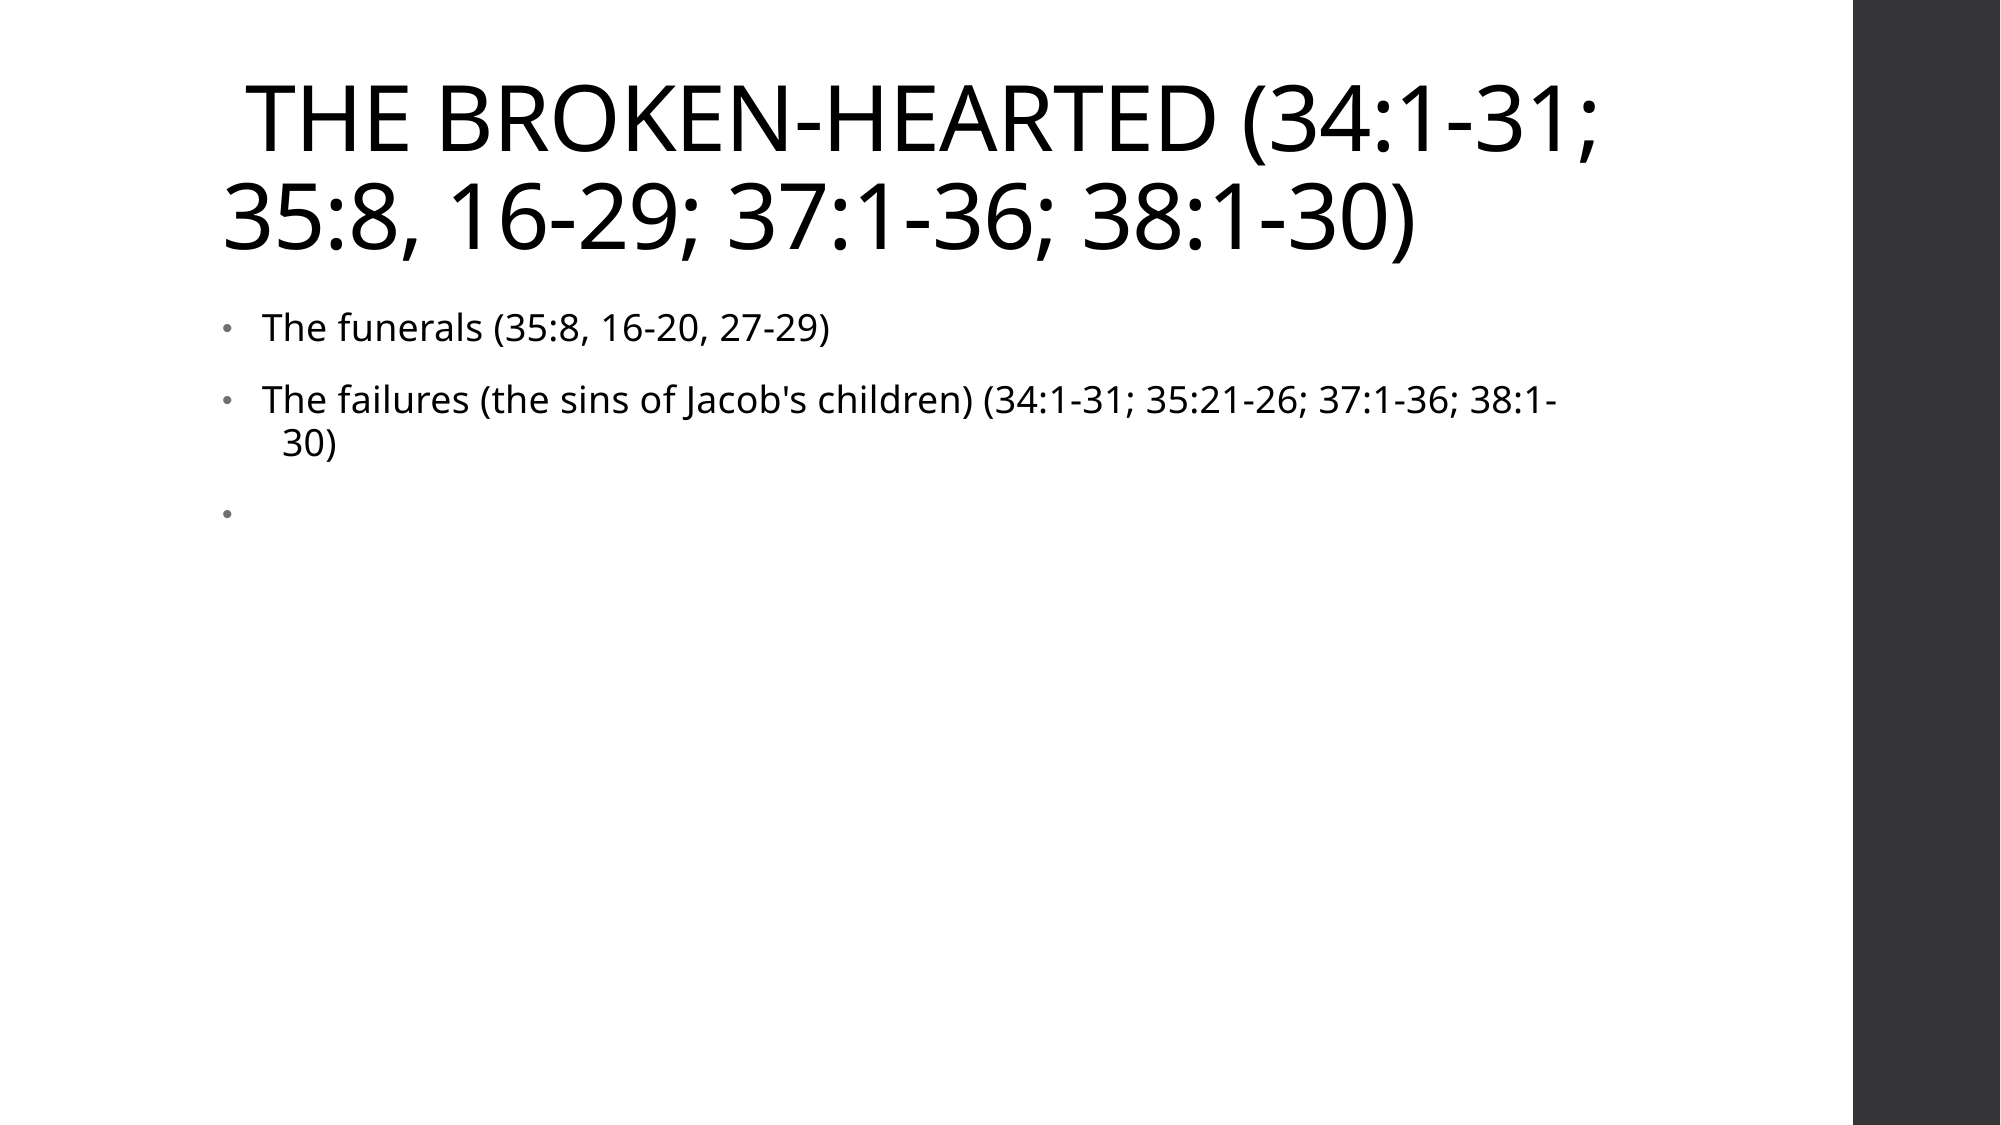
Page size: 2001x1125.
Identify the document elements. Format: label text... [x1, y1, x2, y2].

list The funerals (35:8, 16-20, 27-29) The failures (the sins of Jacob's children) (34:1-31; 35:21-26; 37:1-36; 38:1-30) [206, 299, 1617, 1014]
title THE BROKEN-HEARTED (34:1-31; 35:8, 16-29; 37:1-36; 38:1-30) [206, 60, 1797, 278]
